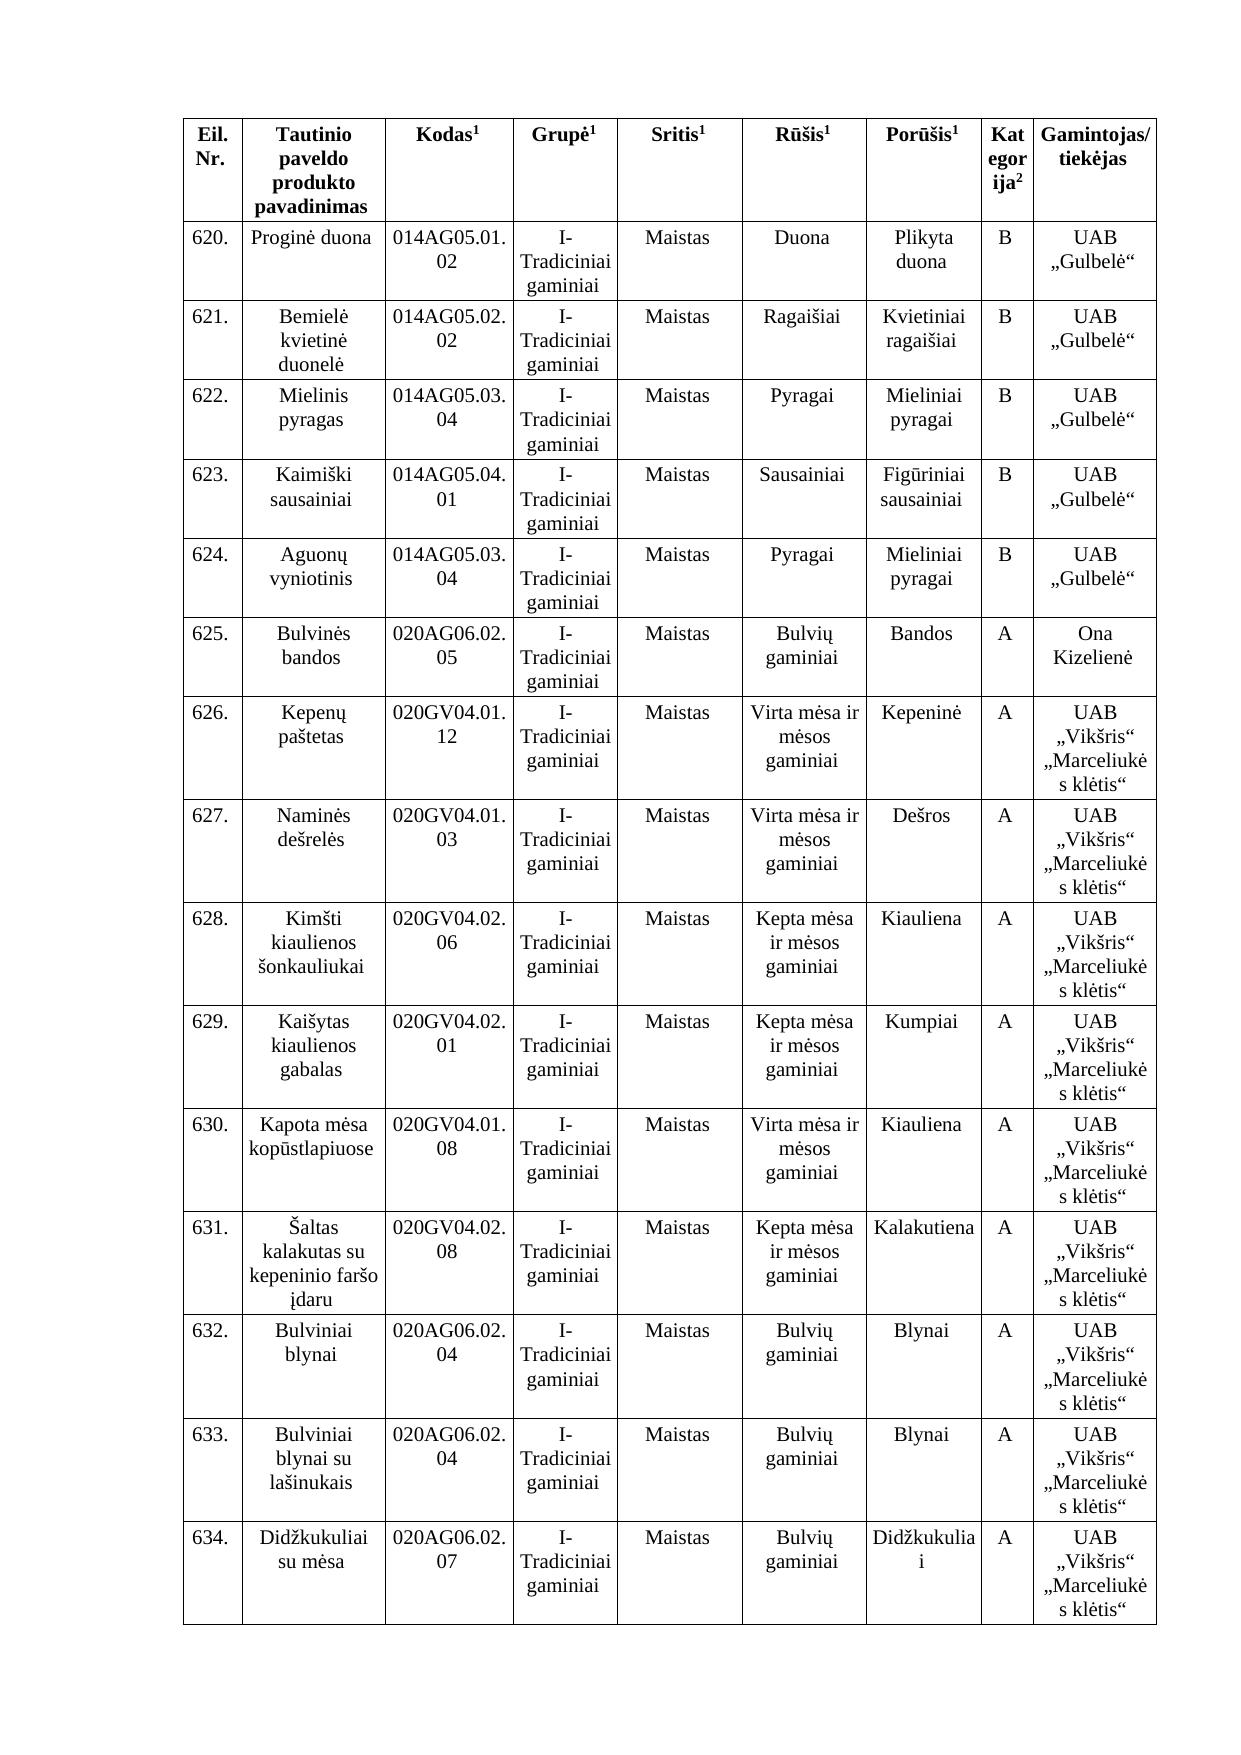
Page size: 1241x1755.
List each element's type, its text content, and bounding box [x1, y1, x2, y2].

table_cell 020AG06.02.04 [386, 1315, 513, 1417]
table_cell A [982, 1006, 1033, 1108]
table_cell 621. [184, 301, 242, 379]
table_cell Pyragai [743, 380, 866, 458]
table_cell Maistas [618, 380, 742, 458]
table_cell Mielinis pyragas [243, 380, 385, 458]
table_cell Didžkukuliai su mėsa [243, 1522, 385, 1624]
table_cell Ona Kizelienė [1034, 618, 1156, 696]
table_cell I-Tradiciniai gaminiai [514, 1419, 617, 1521]
table_cell 020GV04.01.03 [386, 800, 513, 902]
table_cell Bulvių gaminiai [743, 1419, 866, 1521]
table_cell Proginė duona [243, 222, 385, 300]
table_cell Bulviniai blynai su lašinukais [243, 1419, 385, 1521]
table_cell UAB „Gulbelė“ [1034, 222, 1156, 300]
table_cell 020GV04.02.08 [386, 1212, 513, 1314]
table_cell Kaimiški sausainiai [243, 460, 385, 537]
table_cell 014AG05.02.02 [386, 301, 513, 379]
table_cell Aguonų vyniotinis [243, 539, 385, 617]
table_cell B [982, 380, 1033, 458]
table_cell UAB „Vikšris“ „Marceliukės klėtis“ [1034, 1315, 1156, 1417]
table_header Gamintojas/ tiekėjas [1034, 119, 1156, 221]
table_cell Dešros [867, 800, 981, 902]
table_cell Bulvių gaminiai [743, 618, 866, 696]
table_cell 630. [184, 1109, 242, 1211]
table_cell I-Tradiciniai gaminiai [514, 1212, 617, 1314]
table_cell Kaišytas kiaulienos gabalas [243, 1006, 385, 1108]
table_header Rūšis1 [743, 119, 866, 221]
table_cell 020AG06.02.05 [386, 618, 513, 696]
table_cell Plikyta duona [867, 222, 981, 300]
table_cell Maistas [618, 1212, 742, 1314]
table_cell I-Tradiciniai gaminiai [514, 301, 617, 379]
table_cell I-Tradiciniai gaminiai [514, 903, 617, 1005]
table_cell Mieliniai pyragai [867, 380, 981, 458]
table_cell Maistas [618, 460, 742, 537]
table_cell Maistas [618, 1522, 742, 1624]
table_cell A [982, 1212, 1033, 1314]
table_cell UAB „Gulbelė“ [1034, 539, 1156, 617]
table_cell A [982, 618, 1033, 696]
table_cell Bulvių gaminiai [743, 1315, 866, 1417]
table_cell Bandos [867, 618, 981, 696]
table_cell 633. [184, 1419, 242, 1521]
table_cell B [982, 301, 1033, 379]
table_cell Kepta mėsa ir mėsos gaminiai [743, 903, 866, 1005]
table_cell Naminės dešrelės [243, 800, 385, 902]
table_cell Kepta mėsa ir mėsos gaminiai [743, 1212, 866, 1314]
table_cell A [982, 1109, 1033, 1211]
table_cell 625. [184, 618, 242, 696]
table_cell UAB „Gulbelė“ [1034, 460, 1156, 537]
table_cell I-Tradiciniai gaminiai [514, 697, 617, 799]
table_cell Maistas [618, 1419, 742, 1521]
table_cell Maistas [618, 222, 742, 300]
table_cell Kalakutiena [867, 1212, 981, 1314]
table_cell I-Tradiciniai gaminiai [514, 539, 617, 617]
table_cell 629. [184, 1006, 242, 1108]
table_cell Maistas [618, 800, 742, 902]
table_cell Virta mėsa ir mėsos gaminiai [743, 1109, 866, 1211]
table_cell Kimšti kiaulienos šonkauliukai [243, 903, 385, 1005]
table_cell Maistas [618, 1315, 742, 1417]
table_cell 014AG05.03.04 [386, 539, 513, 617]
table_cell Kepenų paštetas [243, 697, 385, 799]
table_cell 624. [184, 539, 242, 617]
table_cell I-Tradiciniai gaminiai [514, 618, 617, 696]
table_cell Sausainiai [743, 460, 866, 537]
table_cell UAB „Vikšris“ „Marceliukės klėtis“ [1034, 1212, 1156, 1314]
table_cell UAB „Vikšris“ „Marceliukės klėtis“ [1034, 800, 1156, 902]
table_cell UAB „Vikšris“ „Marceliukės klėtis“ [1034, 697, 1156, 799]
table_cell Maistas [618, 539, 742, 617]
table_cell UAB „Vikšris“ „Marceliukės klėtis“ [1034, 1109, 1156, 1211]
table_cell 634. [184, 1522, 242, 1624]
table_cell UAB „Vikšris“ „Marceliukės klėtis“ [1034, 1419, 1156, 1521]
table_cell Didžkukuliai [867, 1522, 981, 1624]
table_cell 014AG05.03.04 [386, 380, 513, 458]
table_cell Bulvių gaminiai [743, 1522, 866, 1624]
table_cell A [982, 800, 1033, 902]
table_cell Maistas [618, 618, 742, 696]
table_cell Maistas [618, 903, 742, 1005]
table_cell Blynai [867, 1419, 981, 1521]
table_header Tautinio paveldo produkto pavadinimas [243, 119, 385, 221]
table_cell 623. [184, 460, 242, 537]
table_cell Bulviniai blynai [243, 1315, 385, 1417]
table_cell Kumpiai [867, 1006, 981, 1108]
table_cell I-Tradiciniai gaminiai [514, 380, 617, 458]
table_cell I-Tradiciniai gaminiai [514, 800, 617, 902]
table_header Grupė1 [514, 119, 617, 221]
table_cell 628. [184, 903, 242, 1005]
table_cell UAB „Gulbelė“ [1034, 380, 1156, 458]
table_cell B [982, 222, 1033, 300]
table_cell Maistas [618, 1006, 742, 1108]
table_cell 020GV04.01.12 [386, 697, 513, 799]
table_header Kodas1 [386, 119, 513, 221]
table_header Eil. Nr. [184, 119, 242, 221]
table_cell Mieliniai pyragai [867, 539, 981, 617]
table_cell Kvietiniai ragaišiai [867, 301, 981, 379]
table_cell 020GV04.02.06 [386, 903, 513, 1005]
table_header Sritis1 [618, 119, 742, 221]
table_cell UAB „Vikšris“ „Marceliukės klėtis“ [1034, 1522, 1156, 1624]
table_cell A [982, 903, 1033, 1005]
table_cell UAB „Vikšris“ „Marceliukės klėtis“ [1034, 1006, 1156, 1108]
table_cell I-Tradiciniai gaminiai [514, 1006, 617, 1108]
table_cell I-Tradiciniai gaminiai [514, 1109, 617, 1211]
table_cell Šaltas kalakutas su kepeninio faršo įdaru [243, 1212, 385, 1314]
table_cell Bulvinės bandos [243, 618, 385, 696]
table_cell Kiauliena [867, 903, 981, 1005]
table_header Kategorija2 [982, 119, 1033, 221]
table_cell 631. [184, 1212, 242, 1314]
table_cell Maistas [618, 1109, 742, 1211]
table_cell 626. [184, 697, 242, 799]
table_cell 020AG06.02.07 [386, 1522, 513, 1624]
table_cell 627. [184, 800, 242, 902]
table_cell 620. [184, 222, 242, 300]
table_cell Duona [743, 222, 866, 300]
table_cell 632. [184, 1315, 242, 1417]
table_cell Ragaišiai [743, 301, 866, 379]
table_cell A [982, 697, 1033, 799]
table_cell Kepeninė [867, 697, 981, 799]
table_cell A [982, 1315, 1033, 1417]
table_cell B [982, 539, 1033, 617]
table_cell 020AG06.02.04 [386, 1419, 513, 1521]
table_cell I-Tradiciniai gaminiai [514, 1522, 617, 1624]
table_cell Pyragai [743, 539, 866, 617]
table_cell I-Tradiciniai gaminiai [514, 1315, 617, 1417]
table_cell Maistas [618, 697, 742, 799]
table_cell Figūriniai sausainiai [867, 460, 981, 537]
table_cell Kepta mėsa ir mėsos gaminiai [743, 1006, 866, 1108]
table_cell Maistas [618, 301, 742, 379]
table_cell I-Tradiciniai gaminiai [514, 222, 617, 300]
table_cell Virta mėsa ir mėsos gaminiai [743, 800, 866, 902]
table_cell UAB „Vikšris“ „Marceliukės klėtis“ [1034, 903, 1156, 1005]
table_cell 020GV04.02.01 [386, 1006, 513, 1108]
table_cell Kapota mėsa kopūstlapiuose [243, 1109, 385, 1211]
table_cell A [982, 1419, 1033, 1521]
table_cell Bemielė kvietinė duonelė [243, 301, 385, 379]
table_cell 622. [184, 380, 242, 458]
table_cell A [982, 1522, 1033, 1624]
table_cell Kiauliena [867, 1109, 981, 1211]
table_cell Virta mėsa ir mėsos gaminiai [743, 697, 866, 799]
table_cell I-Tradiciniai gaminiai [514, 460, 617, 537]
table_header Porūšis1 [867, 119, 981, 221]
table_cell Blynai [867, 1315, 981, 1417]
table_cell 014AG05.01.02 [386, 222, 513, 300]
table_cell 014AG05.04.01 [386, 460, 513, 537]
table_cell 020GV04.01.08 [386, 1109, 513, 1211]
table_cell UAB „Gulbelė“ [1034, 301, 1156, 379]
table_cell B [982, 460, 1033, 537]
